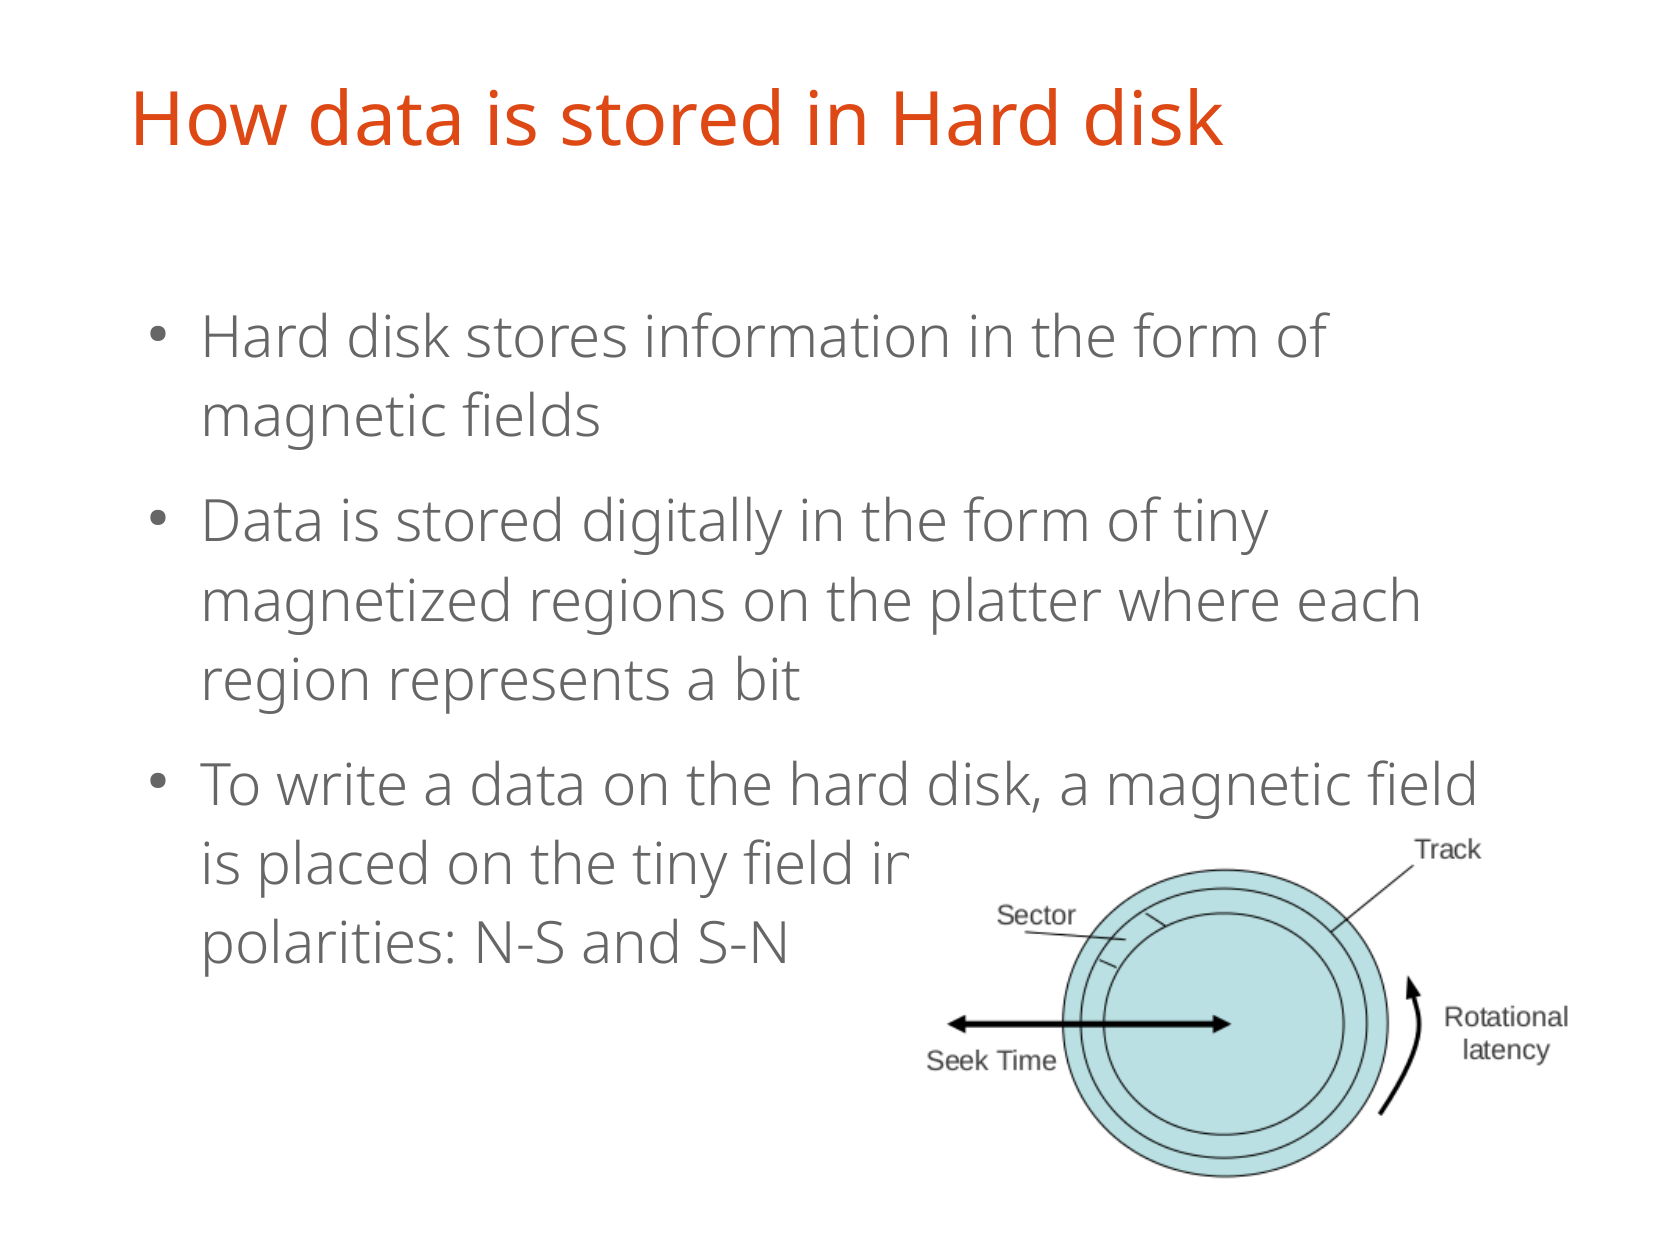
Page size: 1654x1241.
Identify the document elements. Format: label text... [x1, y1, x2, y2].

title How data is stored in Hard disk [129, 53, 1518, 180]
list Hard disk stores information in the form of magnetic fields Data is stored digitally in the form of tiny magnetized regions on the platter where each region represents a bit To write a data on the hard disk, a magnetic field is placed on the tiny field in one of these two polarities: N-S and S-N [129, 295, 1518, 1010]
picture [909, 826, 1613, 1205]
